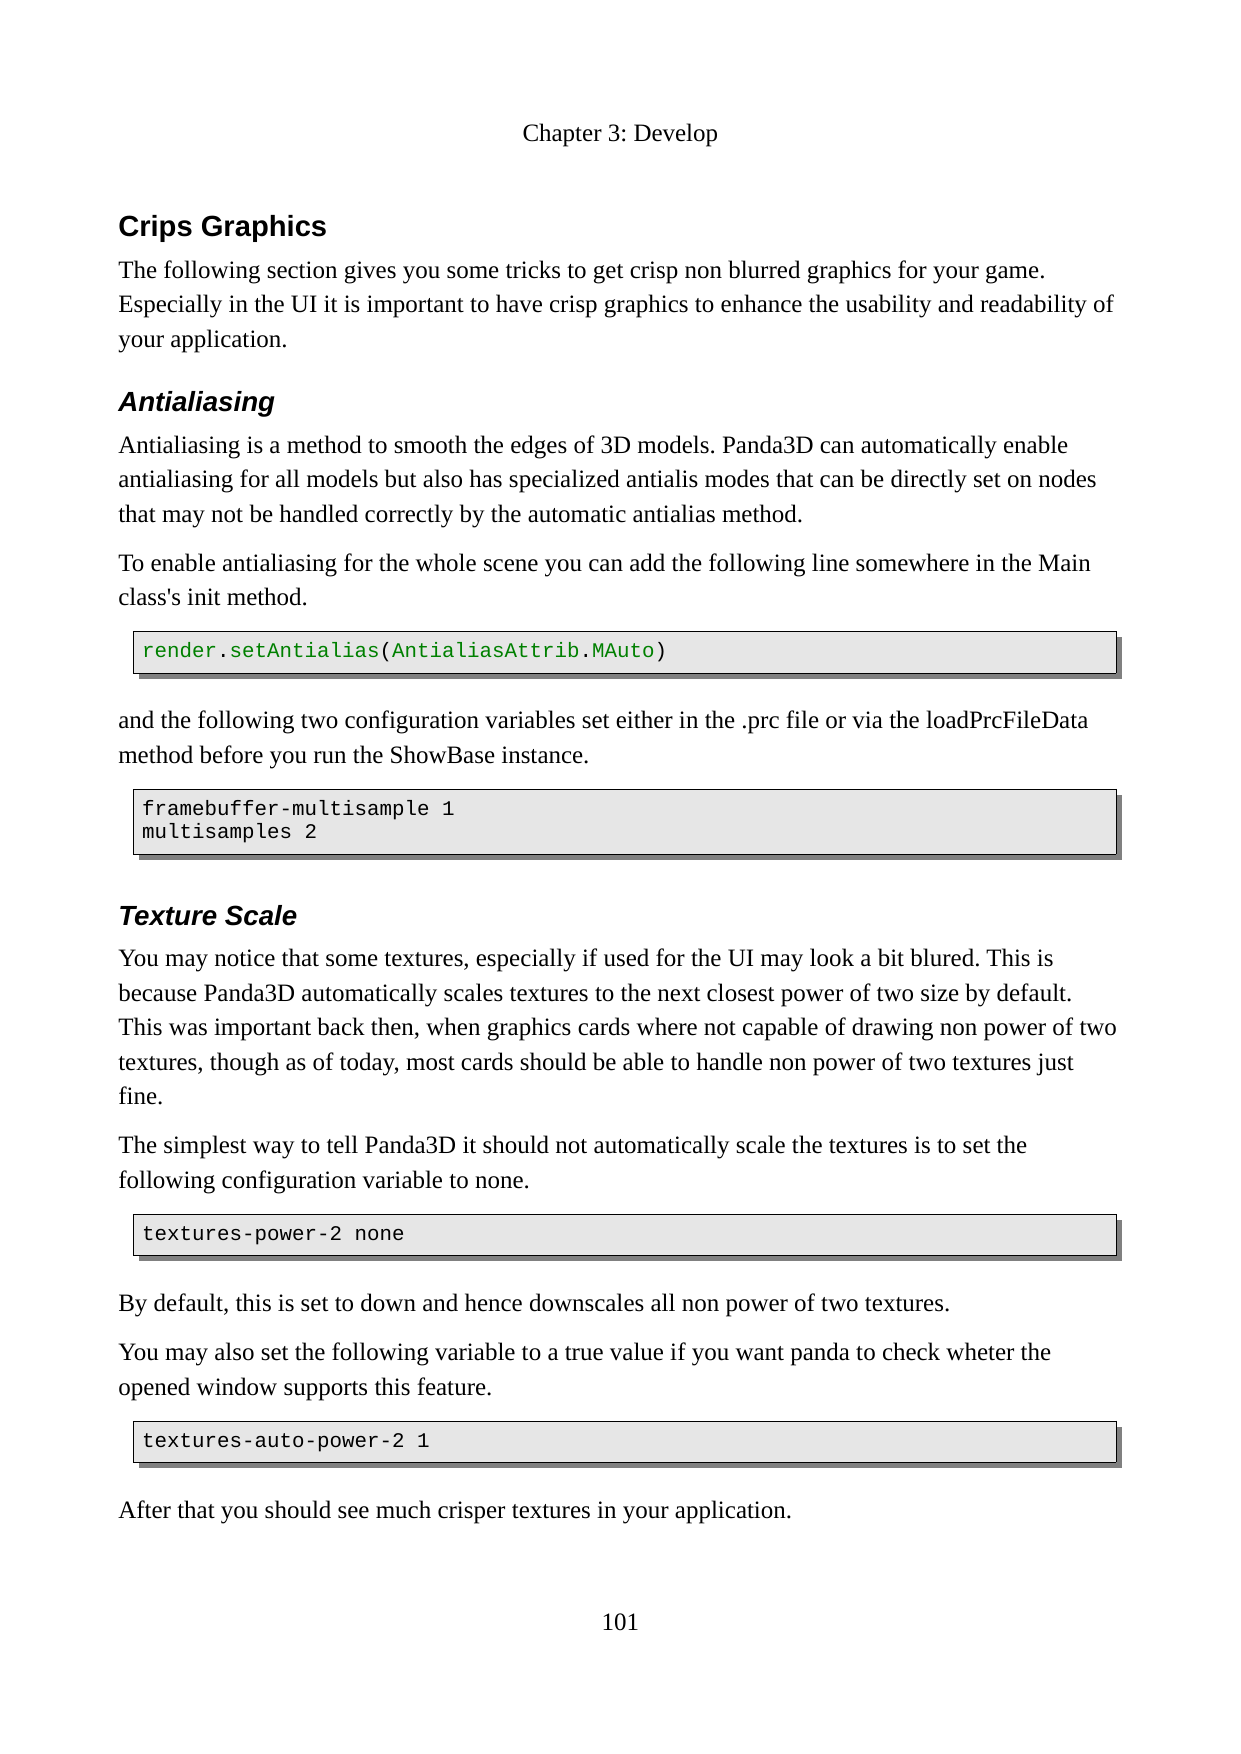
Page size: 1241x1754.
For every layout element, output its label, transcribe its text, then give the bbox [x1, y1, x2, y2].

text multisamples 2 [134, 812, 1116, 854]
text framebuffer-multisample 1 [134, 790, 1116, 812]
text and the following two configuration variables set either in the .prc file or via the loadPrcFileData method before you run the ShowBase instance. [118, 705, 1122, 768]
text The simplest way to tell Panda3D it should not automatically scale the textures is to set the following configuration variable to none. [118, 1130, 1122, 1194]
text You may notice that some textures, especially if used for the UI may look a bit blured. This is because Panda3D automatically scales textures to the next closest power of two size by default. This was important back then, when graphics cards where not capable of drawing non power of two textures, though as of today, most cards should be able to handle non power of two textures just fine. [118, 943, 1122, 1110]
text After that you should see much crisper textures in your application. [118, 1495, 1122, 1523]
text The following section gives you some tricks to get crisp non blurred graphics for your game. Especially in the UI it is important to have crisp graphics to enhance the usability and readability of your application. [118, 255, 1122, 352]
text textures-auto-power-2 1 [134, 1422, 1116, 1462]
text Antialiasing is a method to smooth the edges of 3D models. Panda3D can automatically enable antialiasing for all models but also has specialized antialis modes that can be directly set on nodes that may not be handled correctly by the automatic antialias method. [118, 430, 1122, 527]
text By default, this is set to down and hence downscales all non power of two textures. [118, 1288, 1122, 1317]
text textures-power-2 none [134, 1215, 1116, 1255]
text render.setAntialias(AntialiasAttrib.MAuto) [134, 632, 1116, 673]
subtitle Crips Graphics [118, 209, 1122, 242]
text You may also set the following variable to a true value if you want panda to check wheter the opened window supports this feature. [118, 1337, 1122, 1400]
text To enable antialiasing for the whole scene you can add the following line somewhere in the Main class's init method. [118, 548, 1122, 611]
subtitle Texture Scale [118, 899, 1122, 931]
subtitle Antialiasing [118, 385, 1122, 417]
